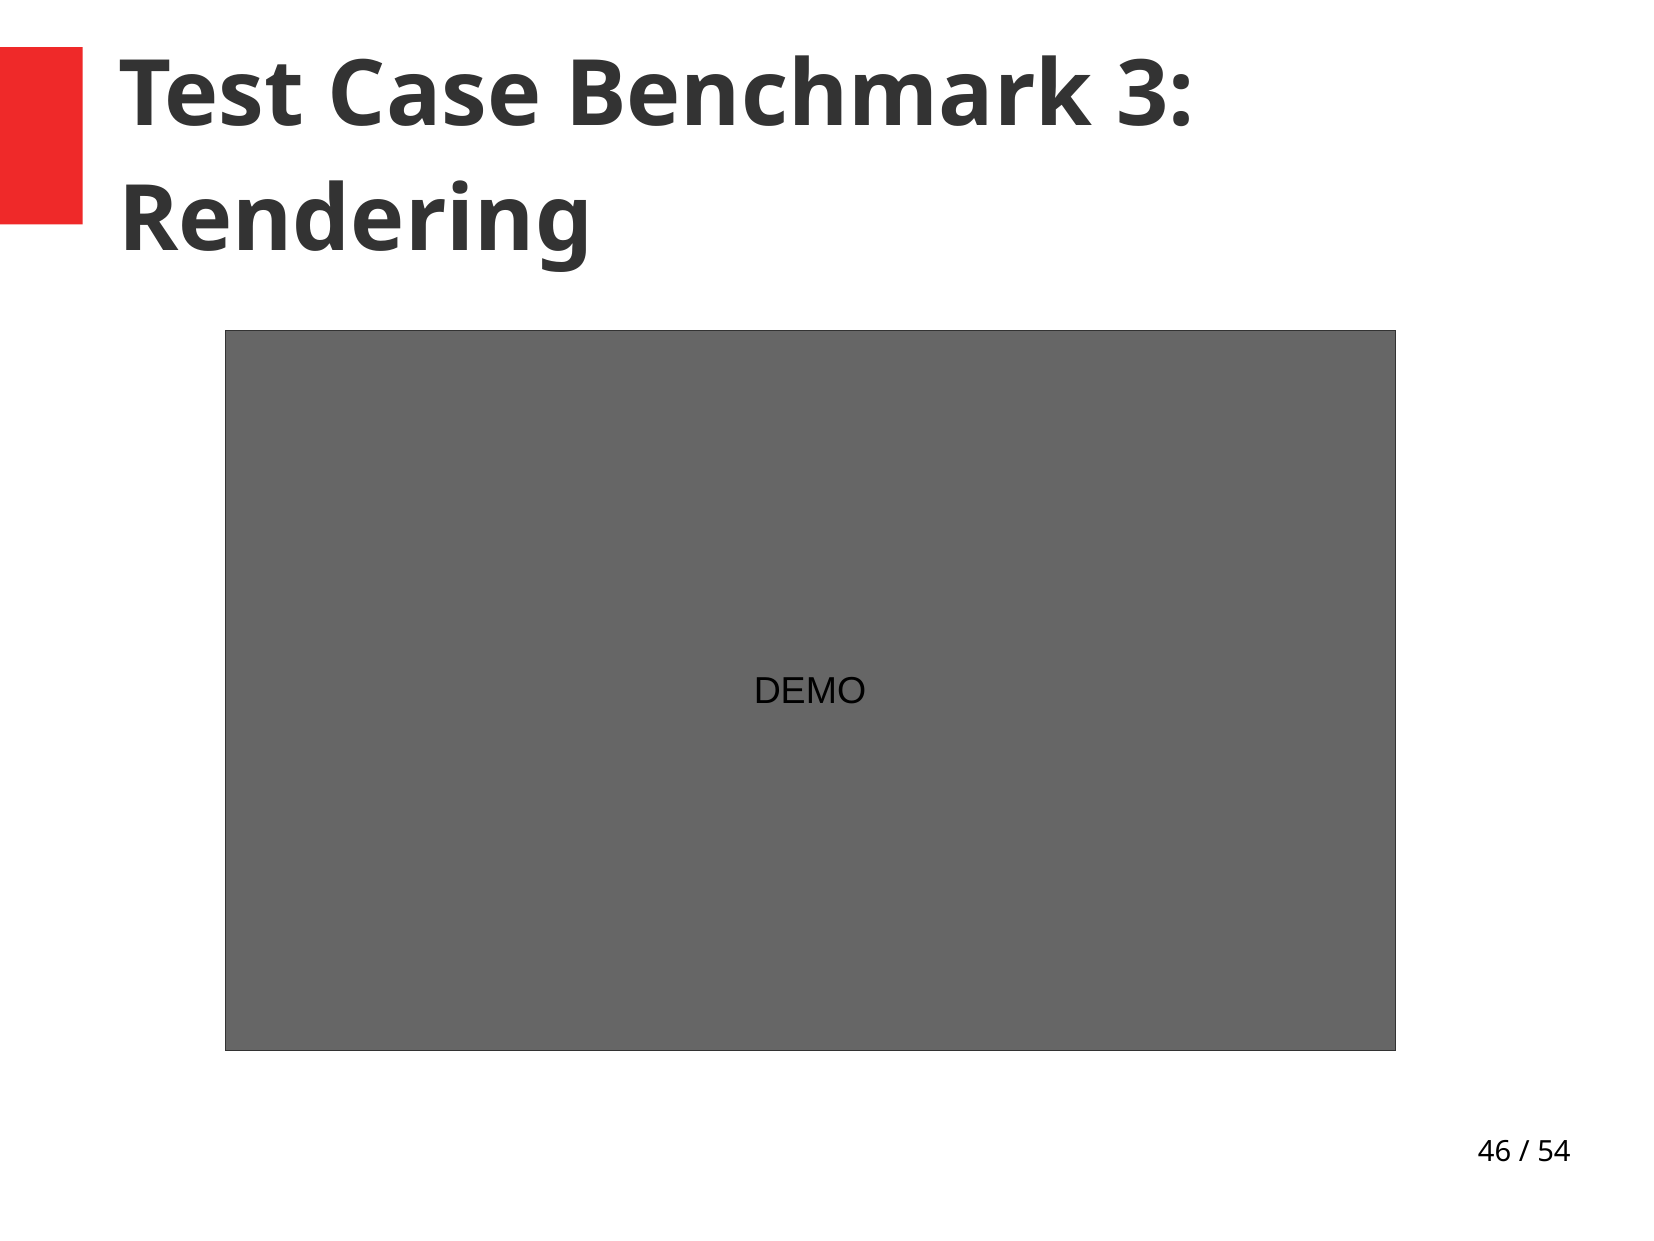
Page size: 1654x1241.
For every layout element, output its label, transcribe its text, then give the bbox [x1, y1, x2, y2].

title Test Case Benchmark 3: Rendering [118, 27, 1571, 278]
text_box DEMO [225, 330, 1396, 1051]
